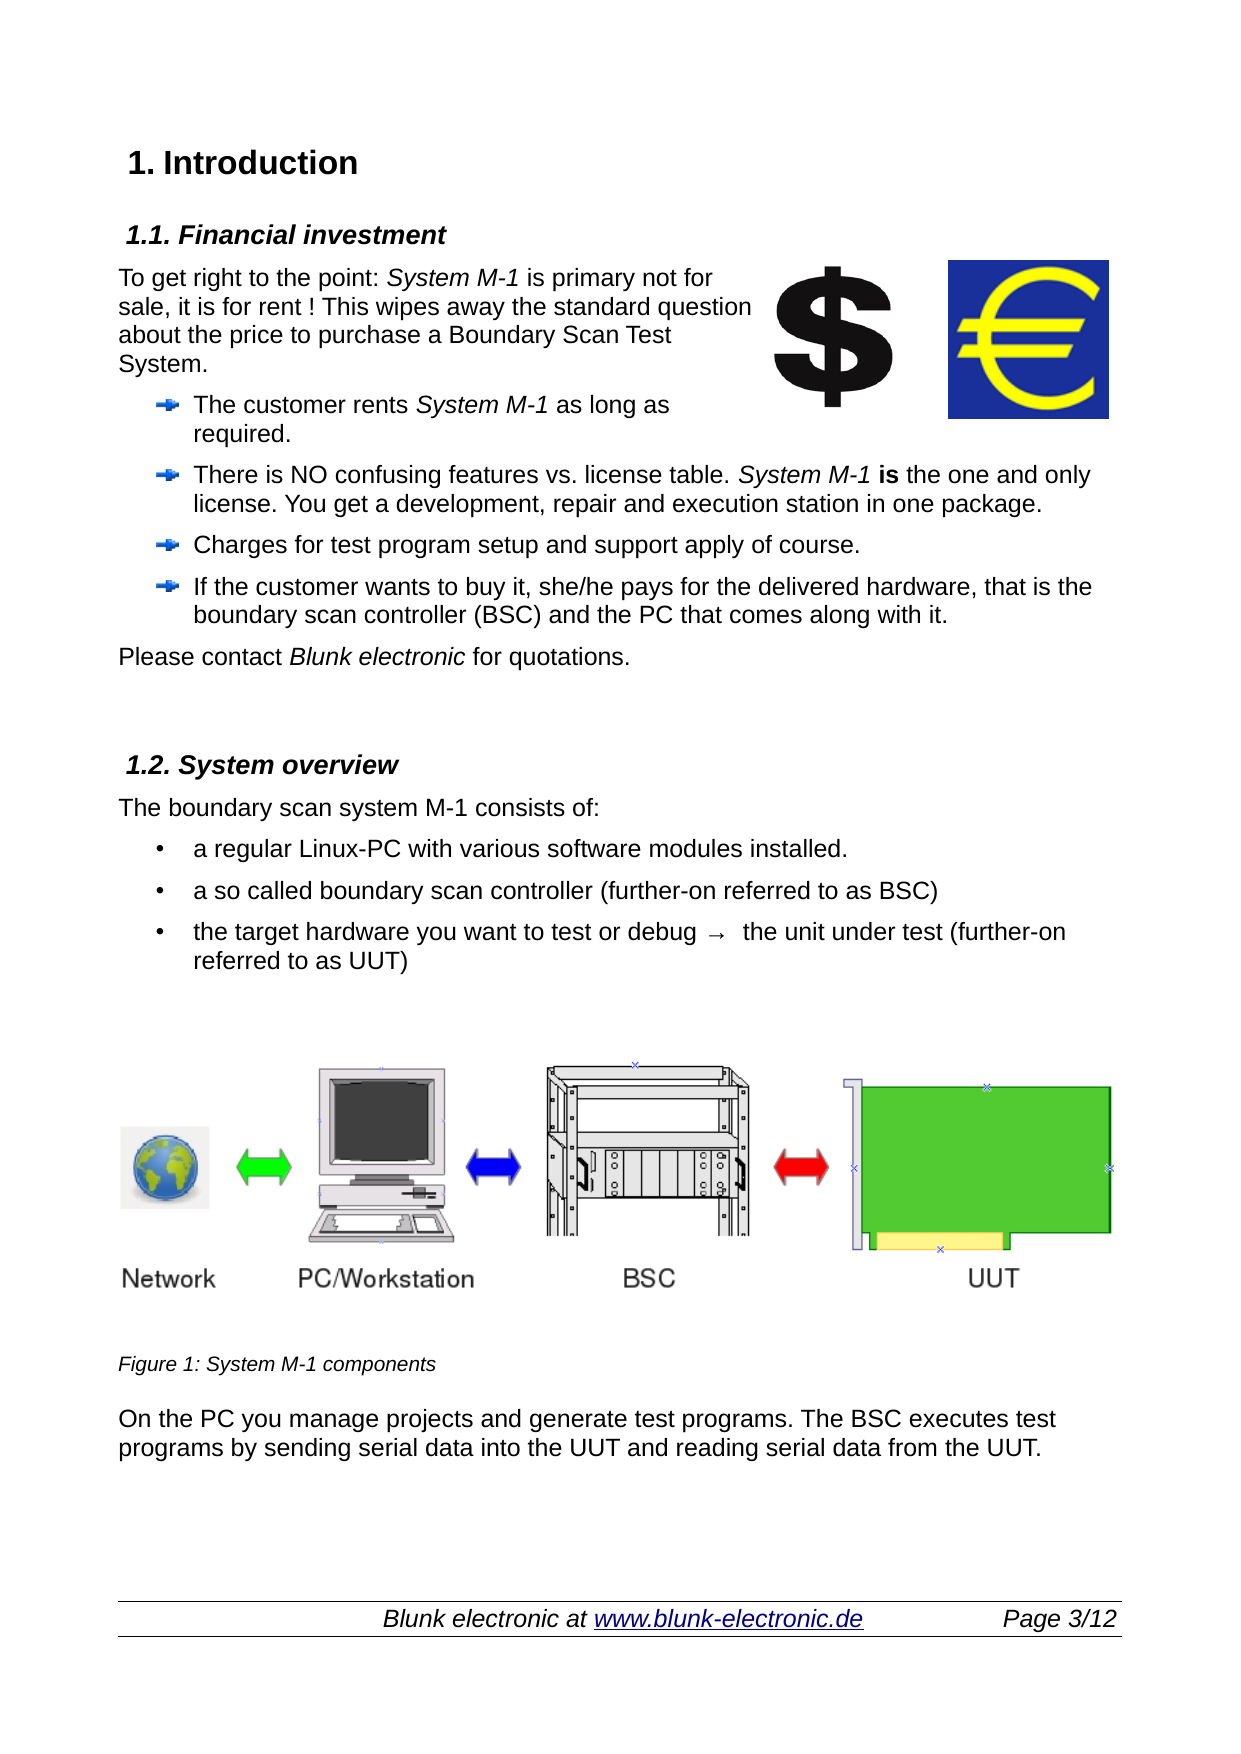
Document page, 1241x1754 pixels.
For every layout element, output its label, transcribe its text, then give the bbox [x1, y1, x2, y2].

list a regular Linux-PC with various software modules installed. [156, 834, 1122, 863]
text [908, 263, 948, 378]
picture [118, 1057, 1123, 1298]
list There is NO confusing features vs. license table. System M-1 is the one and only license. You get a development, repair and execution station in one package. [156, 461, 1122, 518]
text Figure 1: System M-1 components [118, 1352, 1122, 1376]
list Charges for test program setup and support apply of course. [156, 531, 1122, 559]
text The boundary scan system M-1 consists of: [118, 793, 1122, 822]
subtitle Introduction [118, 143, 1122, 182]
list a so called boundary scan controller (further-on referred to as BSC) [156, 876, 1122, 904]
picture [156, 399, 179, 411]
picture [948, 260, 1109, 419]
text Please contact Blunk electronic for quotations. [118, 642, 1122, 671]
picture [156, 469, 179, 481]
list The customer rents System M-1 as long as required. [156, 391, 1122, 448]
text On the PC you manage projects and generate test programs. The BSC executes test programs by sending serial data into the UUT and reading serial data from the UUT. [118, 1404, 1122, 1462]
subtitle System overview [118, 749, 1122, 781]
list If the customer wants to buy it, she/he pays for the delivered hardware, that is the boundary scan controller (BSC) and the PC that comes along with it. [156, 572, 1122, 629]
picture [156, 580, 179, 592]
picture [156, 539, 179, 551]
subtitle Financial investment [118, 219, 1122, 251]
text To get right to the point: System M-1 is primary not for sale, it is for rent ! This wipes away the standard question about the price to purchase a Boundary Scan Test System. [118, 263, 754, 378]
picture [754, 260, 908, 412]
list the target hardware you want to test or debug → the unit under test (further-on referred to as UUT) [156, 917, 1122, 974]
